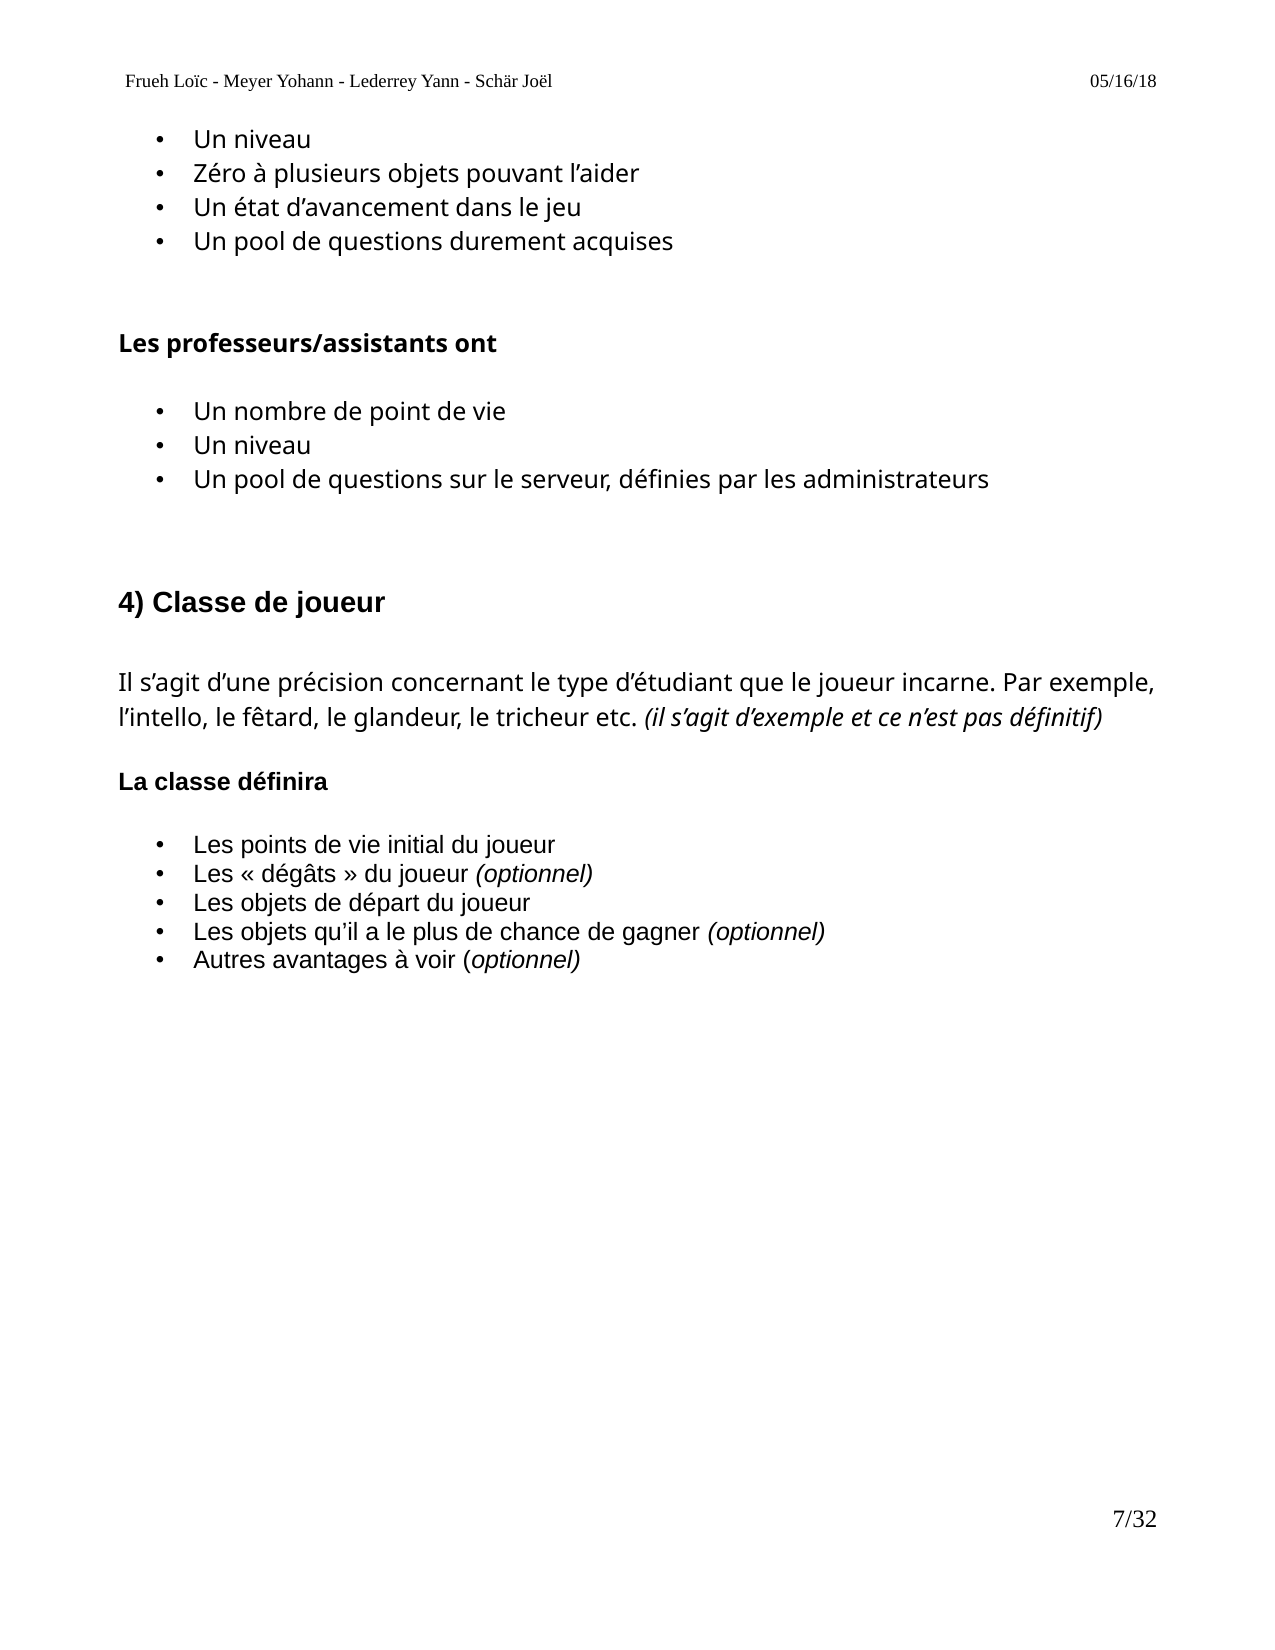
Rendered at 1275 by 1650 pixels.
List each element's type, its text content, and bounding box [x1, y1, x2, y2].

text La classe définira [118, 767, 1157, 796]
list Les objets de départ du joueur [156, 888, 1157, 917]
text Les professeurs/assistants ont [118, 326, 1157, 360]
subtitle 4) Classe de joueur [118, 585, 1157, 618]
list Un état d’avancement dans le jeu [156, 189, 1157, 223]
list Les objets qu’il a le plus de chance de gagner (optionnel) [156, 917, 1157, 946]
list Autres avantages à voir (optionnel) [156, 946, 1157, 974]
list Un nombre de point de vie [156, 394, 1157, 428]
list Les « dégâts » du joueur (optionnel) [156, 859, 1157, 888]
list Un niveau [156, 121, 1157, 155]
list Un pool de questions durement acquises [156, 223, 1157, 258]
text Il s’agit d’une précision concernant le type d’étudiant que le joueur incarne. Par exemple, l’intello, le fêtard, le glandeur, le tricheur etc. (il s’agit d’exemple et ce n’est pas définitif) [118, 665, 1157, 733]
list Un pool de questions sur le serveur, définies par les administrateurs [156, 462, 1157, 496]
list Un niveau [156, 428, 1157, 462]
list Zéro à plusieurs objets pouvant l’aider [156, 155, 1157, 189]
list Les points de vie initial du joueur [156, 830, 1157, 859]
